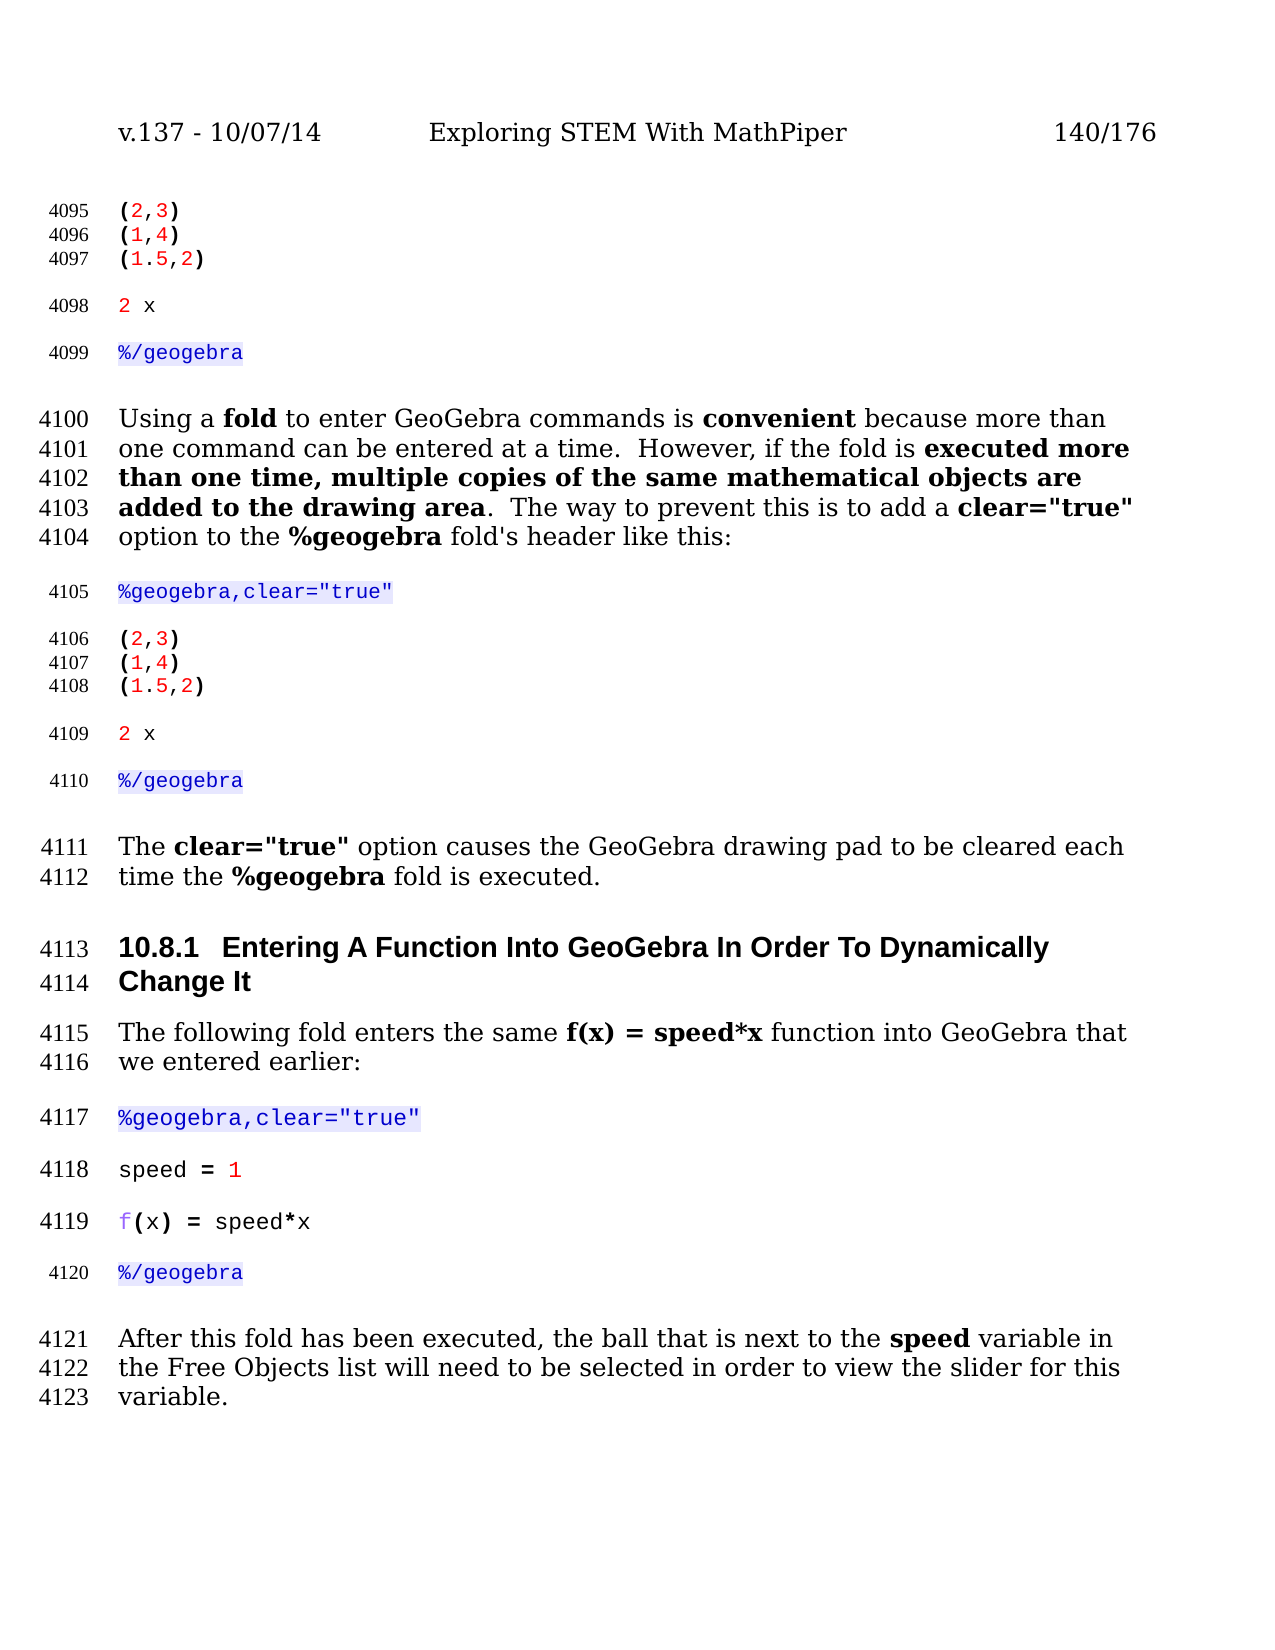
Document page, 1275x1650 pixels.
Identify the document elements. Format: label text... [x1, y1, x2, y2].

text %/geogebra [118, 770, 1157, 794]
text (1,4) [118, 652, 1157, 676]
text f(x) = speed*x [118, 1210, 1157, 1236]
subtitle Entering A Function Into GeoGebra In Order To Dynamically Change It [118, 930, 1157, 997]
text %/geogebra [118, 1262, 1157, 1286]
text %geogebra,clear="true" [118, 581, 1157, 604]
text After this fold has been executed, the ball that is next to the speed variable in the Free Objects list will need to be selected in order to view the slider for this variable. [118, 1324, 1157, 1412]
text The clear="true" option causes the GeoGebra drawing pad to be cleared each time the %geogebra fold is executed. [118, 832, 1157, 891]
text (1.5,2) [118, 248, 1157, 271]
text speed = 1 [118, 1158, 1157, 1184]
text (1,4) [118, 224, 1157, 248]
text (2,3) [118, 628, 1157, 652]
text (1.5,2) [118, 676, 1157, 699]
text Using a fold to enter GeoGebra commands is convenient because more than one command can be entered at a time. However, if the fold is executed more than one time, multiple copies of the same mathematical objects are added to the drawing area. The way to prevent this is to add a clear="true" option to the %geogebra fold's header like this: [118, 404, 1157, 551]
text The following fold enters the same f(x) = speed*x function into GeoGebra that we entered earlier: [118, 1018, 1157, 1077]
text 2 x [118, 723, 1157, 746]
text 2 x [118, 295, 1157, 319]
text %/geogebra [118, 342, 1157, 366]
text %geogebra,clear="true" [118, 1106, 1157, 1132]
text (2,3) [118, 200, 1157, 224]
